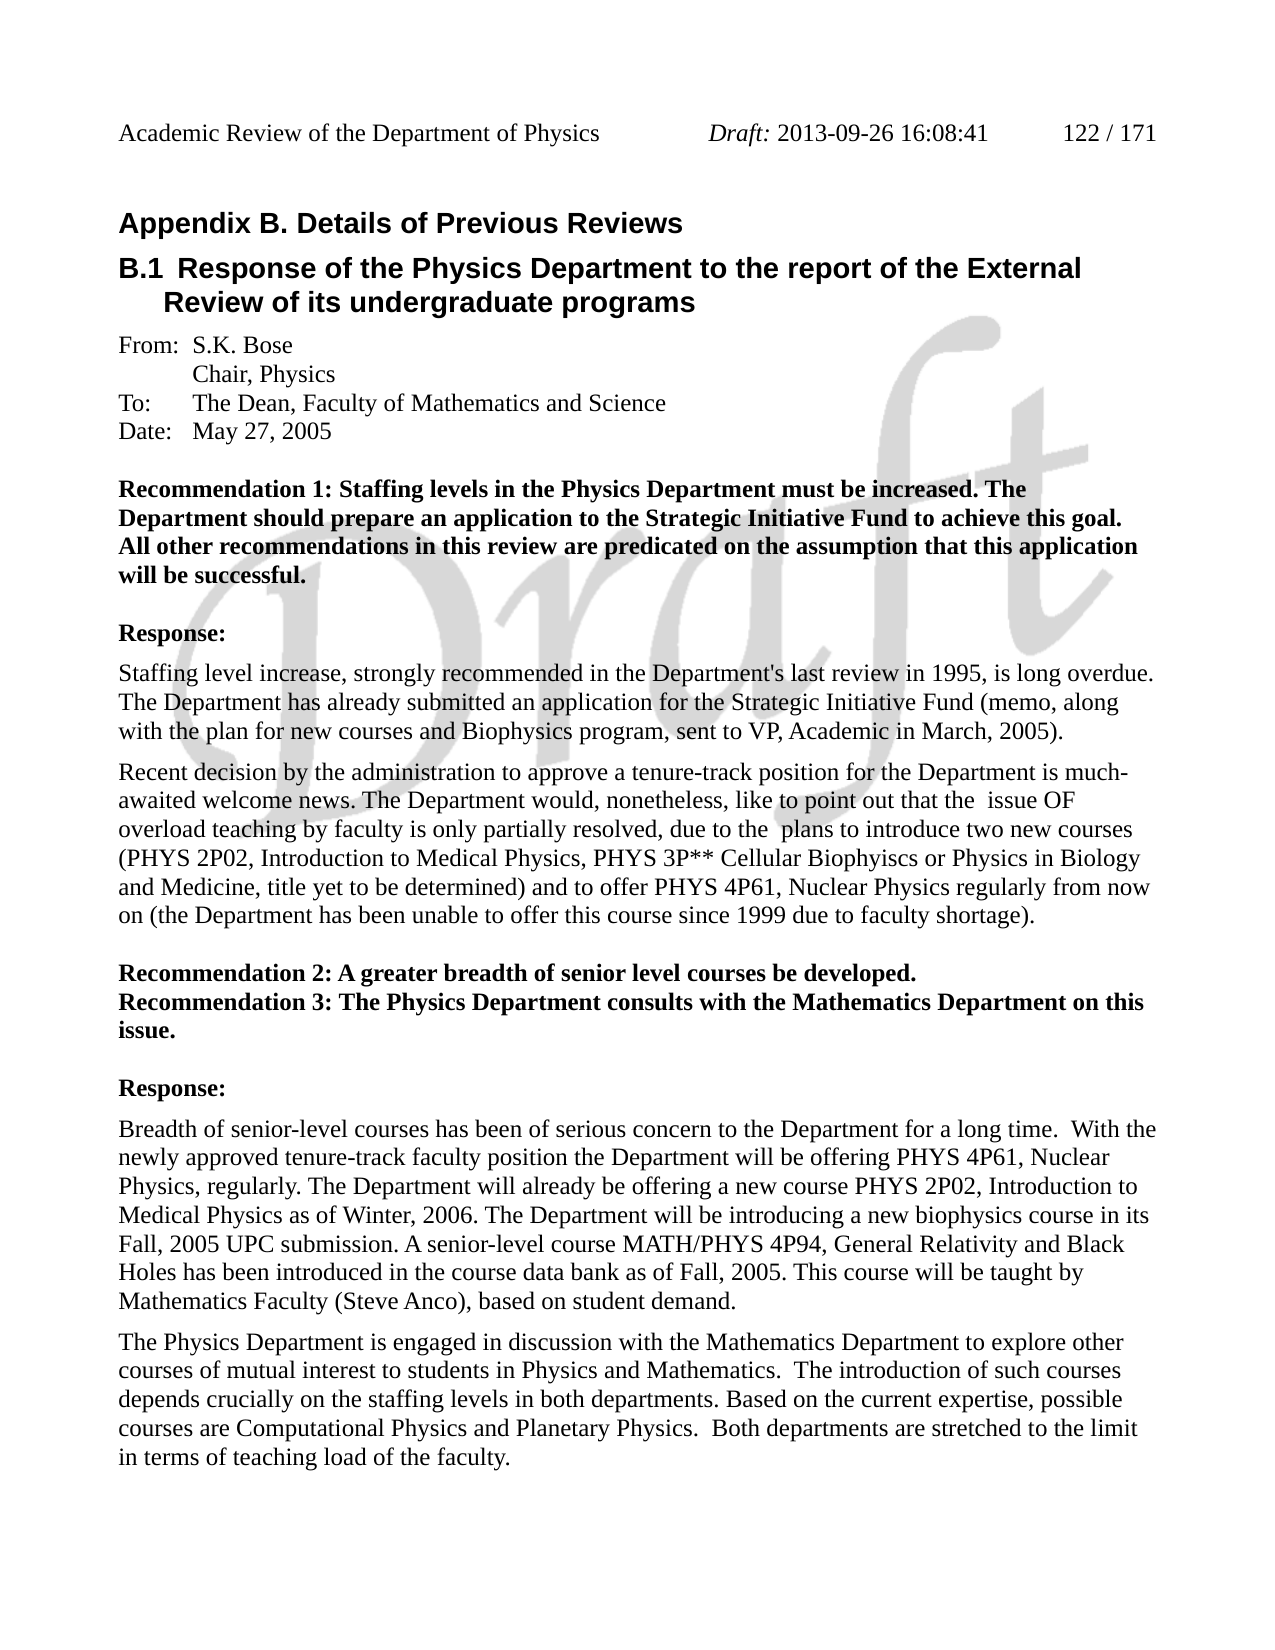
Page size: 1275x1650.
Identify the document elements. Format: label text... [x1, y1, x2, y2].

picture [118, 1315, 1157, 1327]
text Chair, Physics [118, 359, 1157, 388]
picture [118, 445, 1157, 474]
picture [118, 929, 1157, 958]
picture [118, 118, 1157, 206]
text Breadth of senior-level courses has been of serious concern to the Department for a long time. With the newly approved tenure-track faculty position the Department will be offering PHYS 4P61, Nuclear Physics, regularly. The Department will already be offering a new course PHYS 2P02, Introduction to Medical Physics as of Winter, 2006. The Department will be introducing a new biophysics course in its Fall, 2005 UPC submission. A senior-level course MATH/PHYS 4P94, General Relativity and Black Holes has been introduced in the course data bank as of Fall, 2005. This course will be taught by Mathematics Faculty (Steve Anco), based on student demand. [118, 1114, 1157, 1315]
picture [118, 1102, 1157, 1114]
picture [118, 646, 1157, 658]
picture [118, 318, 1157, 330]
text To: The Dean, Faculty of Mathematics and Science [118, 388, 1157, 416]
picture [118, 589, 1157, 618]
text The Physics Department is engaged in discussion with the Mathematics Department to explore other courses of mutual interest to students in Physics and Mathematics. The introduction of such courses depends crucially on the staffing levels in both departments. Based on the current expertise, possible courses are Computational Physics and Planetary Physics. Both departments are stretched to the limit in terms of teaching load of the faculty. [118, 1327, 1157, 1471]
text Recent decision by the administration to approve a tenure-track position for the Department is much-awaited welcome news. The Department would, nonetheless, like to point out that the issue OF overload teaching by faculty is only partially resolved, due to the plans to introduce two new courses (PHYS 2P02, Introduction to Medical Physics, PHYS 3P** Cellular Biophyiscs or Physics in Biology and Medicine, title yet to be determined) and to offer PHYS 4P61, Nuclear Physics regularly from now on (the Department has been unable to offer this course since 1999 due to faculty shortage). [118, 757, 1157, 929]
text Staffing level increase, strongly recommended in the Department's last review in 1995, is long overdue. The Department has already submitted an application for the Strategic Initiative Fund (memo, along with the plan for new courses and Biophysics program, sent to VP, Academic in March, 2005). [118, 658, 1157, 745]
text From: S.K. Bose [118, 330, 1157, 359]
picture [118, 1044, 1157, 1073]
picture [118, 745, 1157, 757]
picture [118, 239, 1157, 251]
text Recommendation 1: Staffing levels in the Physics Department must be increased. The Department should prepare an application to the Strategic Initiative Fund to achieve this goal. All other recommendations in this review are predicated on the assumption that this application will be successful. [118, 474, 1157, 589]
picture [118, 1471, 1157, 1532]
subtitle Response of the Physics Department to the report of the External Review of its undergraduate programs [118, 251, 1157, 318]
text Recommendation 2: A greater breadth of senior level courses be developed. [118, 958, 1157, 987]
text Recommendation 3: The Physics Department consults with the Mathematics Department on this issue. [118, 987, 1157, 1044]
text Date: May 27, 2005 [118, 416, 1157, 445]
subtitle Details of Previous Reviews [118, 206, 1157, 239]
text Response: [118, 618, 1157, 646]
text Response: [118, 1073, 1157, 1102]
